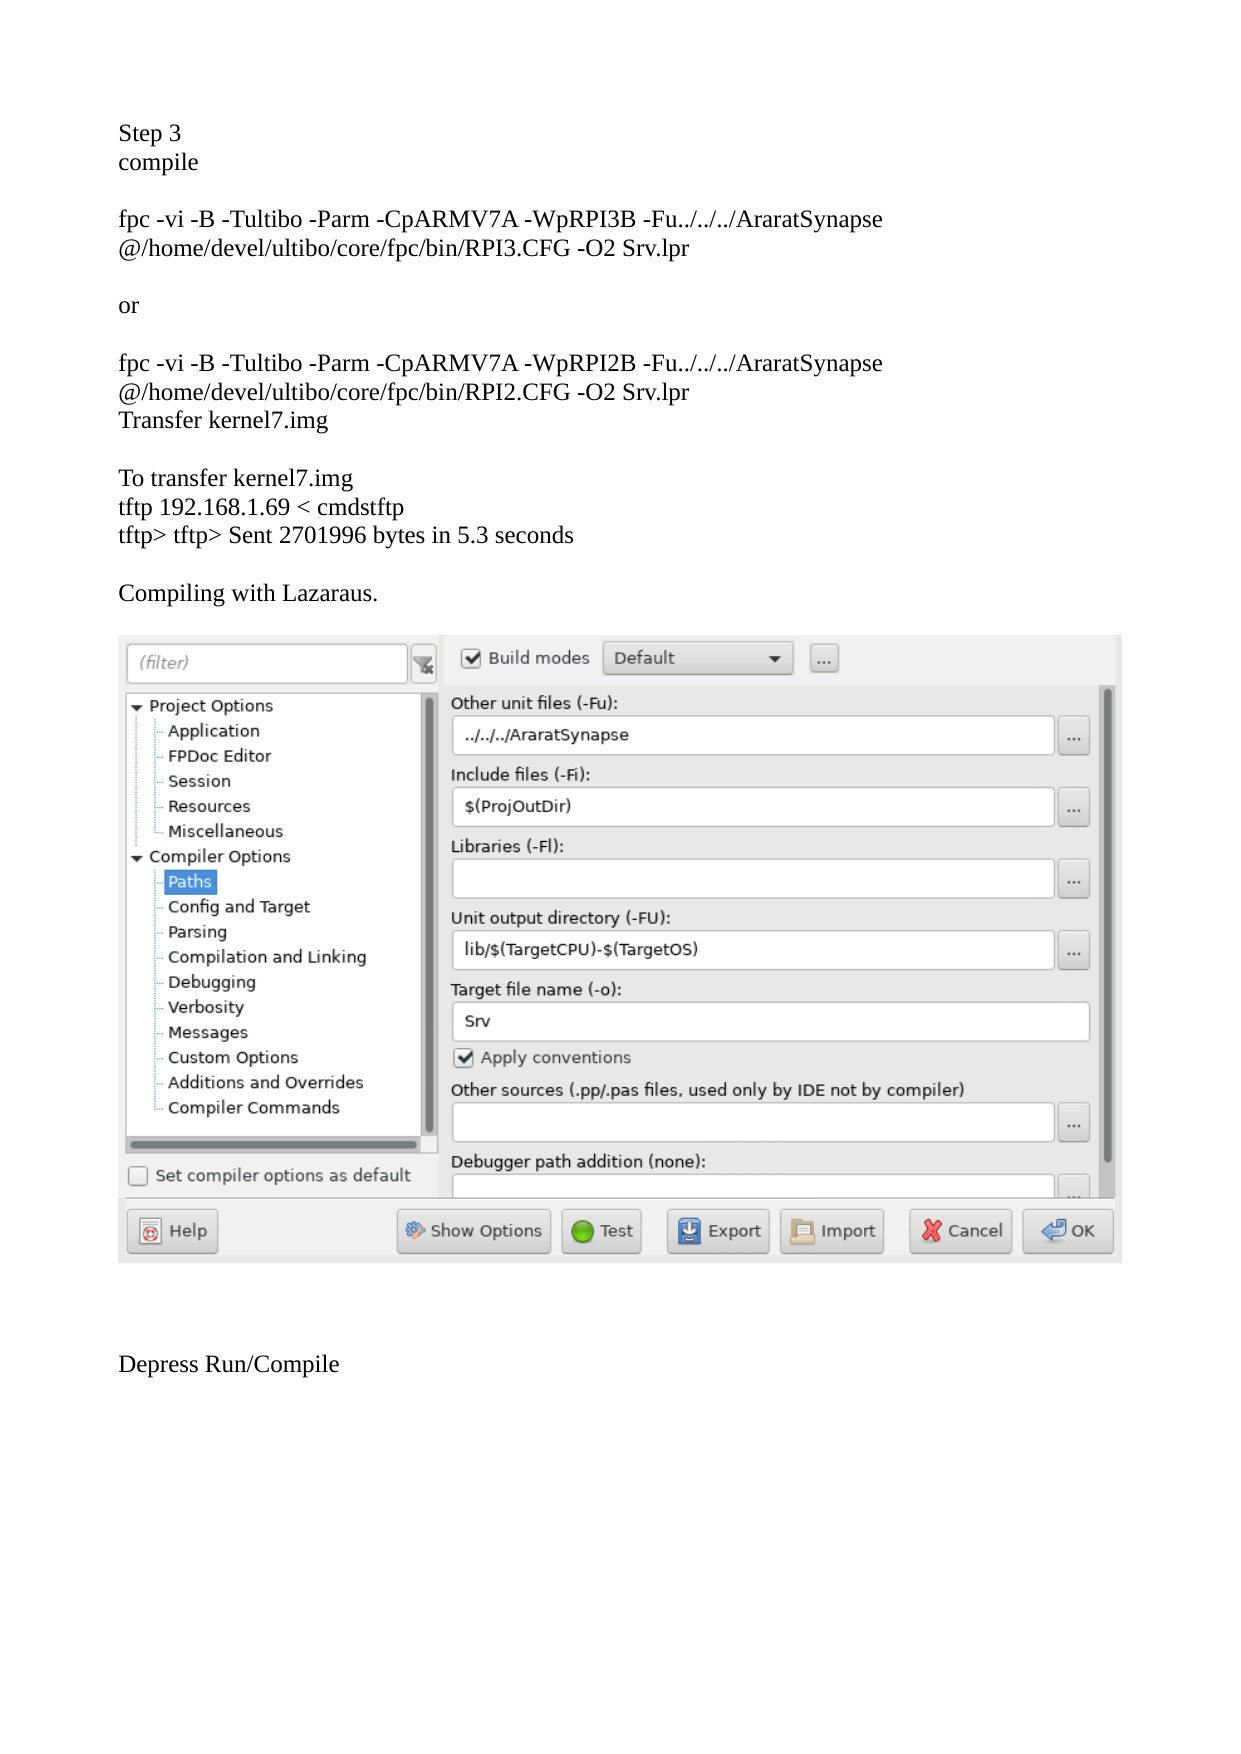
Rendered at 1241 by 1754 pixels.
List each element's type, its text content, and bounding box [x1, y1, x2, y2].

text tftp> tftp> Sent 2701996 bytes in 5.3 seconds [118, 521, 1122, 549]
text or [118, 291, 1122, 319]
text Compiling with Lazaraus. [118, 578, 1122, 607]
text compile [118, 147, 1122, 176]
text Transfer kernel7.img [118, 406, 1122, 434]
text Depress Run/Compile [118, 1349, 1122, 1378]
text fpc -vi -B -Tultibo -Parm -CpARMV7A -WpRPI2B -Fu../../../AraratSynapse @/home/devel/ultibo/core/fpc/bin/RPI2.CFG -O2 Srv.lpr [118, 348, 1122, 406]
text Step 3 [118, 118, 1122, 147]
picture [118, 635, 1123, 1263]
text fpc -vi -B -Tultibo -Parm -CpARMV7A -WpRPI3B -Fu../../../AraratSynapse @/home/devel/ultibo/core/fpc/bin/RPI3.CFG -O2 Srv.lpr [118, 204, 1122, 262]
text tftp 192.168.1.69 < cmdstftp [118, 492, 1122, 521]
text To transfer kernel7.img [118, 463, 1122, 492]
